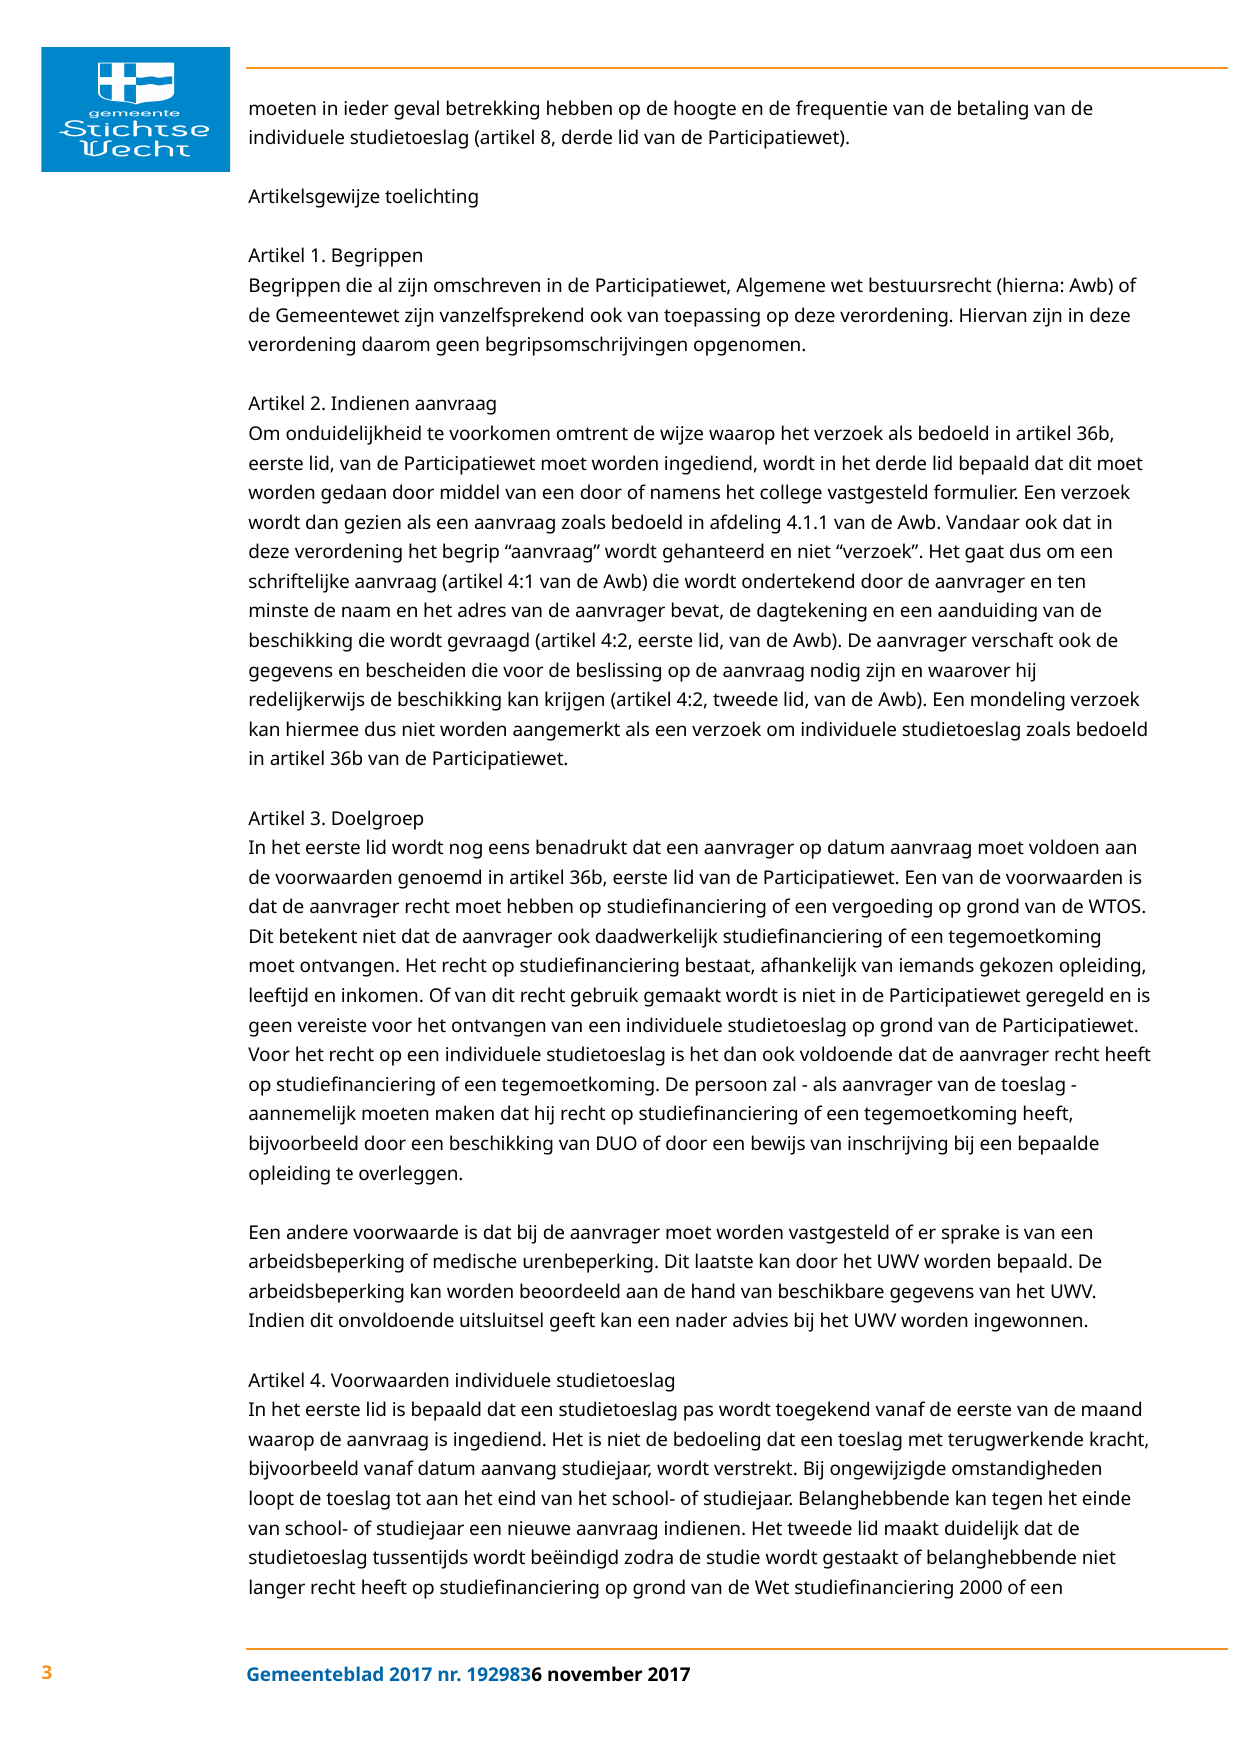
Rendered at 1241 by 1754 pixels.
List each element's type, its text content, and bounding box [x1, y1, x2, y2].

text Om onduidelijkheid te voorkomen omtrent de wijze waarop het verzoek als bedoeld in artikel 36b, eerste lid, van de Participatiewet moet worden ingediend, wordt in het derde lid bepaald dat dit moet worden gedaan door middel van een door of namens het college vastgesteld formulier. Een verzoek wordt dan gezien als een aanvraag zoals bedoeld in afdeling 4.1.1 van de Awb. Vandaar ook dat in deze verordening het begrip “aanvraag” wordt gehanteerd en niet “verzoek”. Het gaat dus om een schriftelijke aanvraag (artikel 4:1 van de Awb) die wordt ondertekend door de aanvrager en ten minste de naam en het adres van de aanvrager bevat, de dagtekening en een aanduiding van de beschikking die wordt gevraagd (artikel 4:2, eerste lid, van de Awb). De aanvrager verschaft ook de gegevens en bescheiden die voor de beslissing op de aanvraag nodig zijn en waarover hij redelijkerwijs de beschikking kan krijgen (artikel 4:2, tweede lid, van de Awb). Een mondeling verzoek kan hiermee dus niet worden aangemerkt als een verzoek om individuele studietoeslag zoals bedoeld in artikel 36b van de Participatiewet. [248, 420, 1152, 771]
picture [99, 63, 135, 101]
text In het eerste lid wordt nog eens benadrukt dat een aanvrager op datum aanvraag moet voldoen aan de voorwaarden genoemd in artikel 36b, eerste lid van de Participatiewet. Een van de voorwaarden is dat de aanvrager recht moet hebben op studiefinanciering of een vergoeding op grond van de WTOS. Dit betekent niet dat de aanvrager ook daadwerkelijk studiefinanciering of een tegemoetkoming moet ontvangen. Het recht op studiefinanciering bestaat, afhankelijk van iemands gekozen opleiding, leeftijd en inkomen. Of van dit recht gebruik gemaakt wordt is niet in de Participatiewet geregeld en is geen vereiste voor het ontvangen van een individuele studietoeslag op grond van de Participatiewet. Voor het recht op een individuele studietoeslag is het dan ook voldoende dat de aanvrager recht heeft op studiefinanciering of een tegemoetkoming. De persoon zal - als aanvrager van de toeslag - aannemelijk moeten maken dat hij recht op studiefinanciering of een tegemoetkoming heeft, bijvoorbeeld door een beschikking van DUO of door een bewijs van inschrijving bij een bepaalde opleiding te overleggen. [248, 834, 1152, 1186]
text Artikel 1. Begrippen [248, 243, 1152, 268]
text Een andere voorwaarde is dat bij de aanvrager moet worden vastgesteld of er sprake is van een arbeidsbeperking of medische urenbeperking. Dit laatste kan door het UWV worden bepaald. De arbeidsbeperking kan worden beoordeeld aan de hand van beschikbare gegevens van het UWV. Indien dit onvoldoende uitsluitsel geeft kan een nader advies bij het UWV worden ingewonnen. [248, 1219, 1152, 1333]
text Artikel 4. Voorwaarden individuele studietoeslag [248, 1367, 1152, 1393]
text Begrippen die al zijn omschreven in de Participatiewet, Algemene wet bestuursrecht (hierna: Awb) of de Gemeentewet zijn vanzelfsprekend ook van toepassing op deze verordening. Hiervan zijn in deze verordening daarom geen begripsomschrijvingen opgenomen. [248, 272, 1152, 357]
text Artikel 3. Doelgroep [248, 805, 1152, 831]
text In het eerste lid is bepaald dat een studietoeslag pas wordt toegekend vanaf de eerste van de maand waarop de aanvraag is ingediend. Het is niet de bedoeling dat een toeslag met terugwerkende kracht, bijvoorbeeld vanaf datum aanvang studiejaar, wordt verstrekt. Bij ongewijzigde omstandigheden loopt de toeslag tot aan het eind van het school- of studiejaar. Belanghebbende kan tegen het einde van school- of studiejaar een nieuwe aanvraag indienen. Het tweede lid maakt duidelijk dat de studietoeslag tussentijds wordt beëindigd zodra de studie wordt gestaakt of belanghebbende niet langer recht heeft op studiefinanciering op grond van de Wet studiefinanciering 2000 of een [248, 1396, 1152, 1600]
text moeten in ieder geval betrekking hebben op de hoogte en de frequentie van de betaling van de individuele studietoeslag (artikel 8, derde lid van de Participatiewet). [248, 95, 1152, 150]
text Artikelsgewijze toelichting [248, 183, 1152, 209]
picture [137, 63, 174, 103]
text Artikel 2. Indienen aanvraag [248, 391, 1152, 416]
